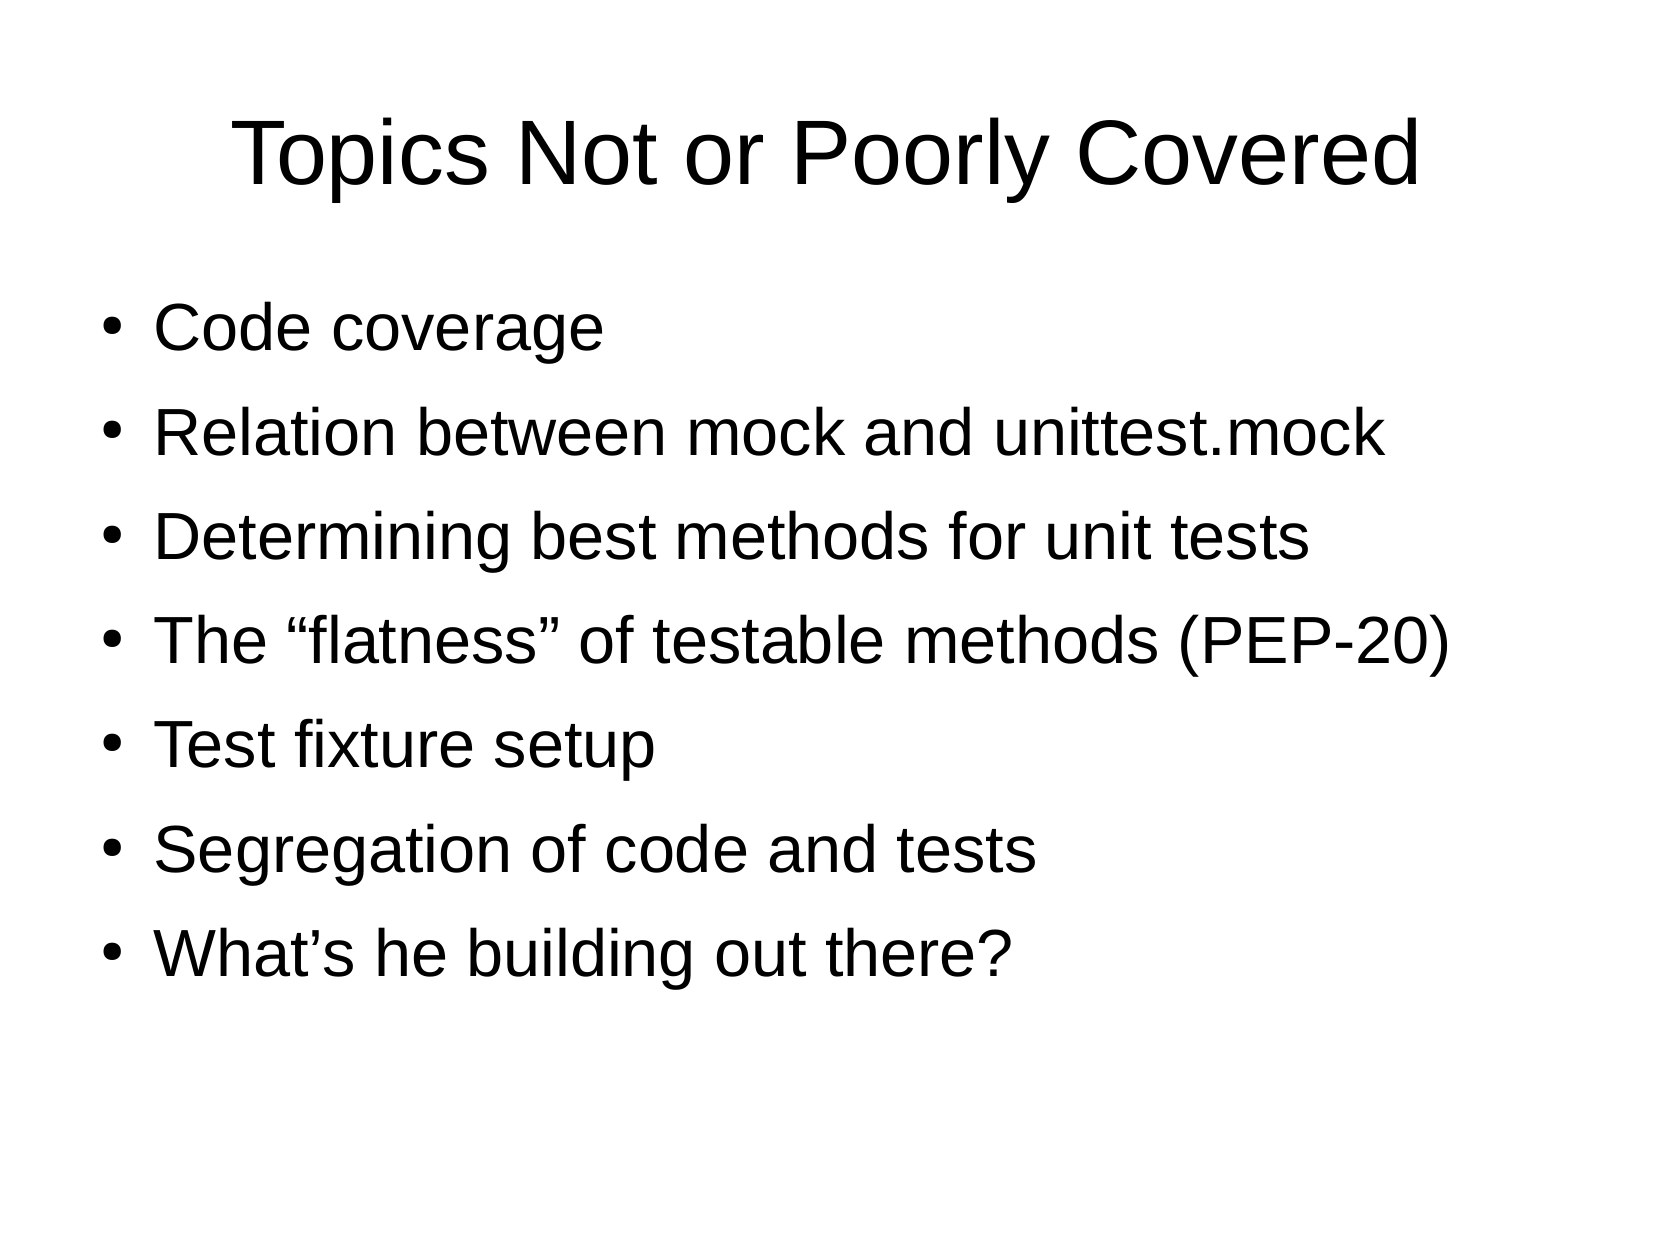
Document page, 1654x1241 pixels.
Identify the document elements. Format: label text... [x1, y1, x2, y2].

title Topics Not or Poorly Covered [82, 49, 1571, 257]
list Code coverage Relation between mock and unittest.mock Determining best methods for unit tests The “flatness” of testable methods (PEP-20) Test fixture setup Segregation of code and tests What’s he building out there? [82, 290, 1571, 1010]
